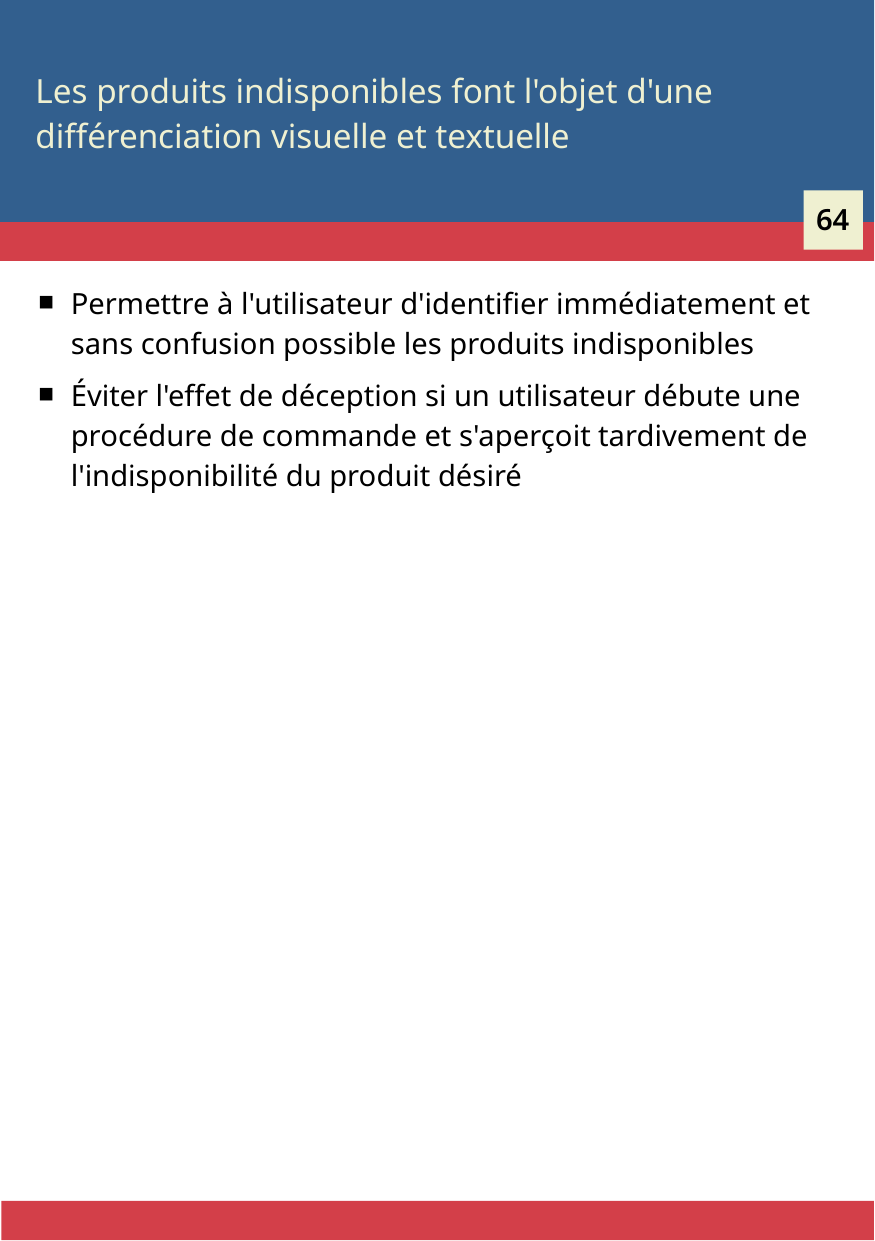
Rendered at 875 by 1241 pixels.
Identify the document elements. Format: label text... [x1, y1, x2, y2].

text_box 64 [803, 188, 863, 249]
title Les produits indisponibles font l'objet d'une différenciation visuelle et textuelle [35, 13, 839, 213]
list Permettre à l'utilisateur d'identifier immédiatement et sans confusion possible les produits indisponibles Éviter l'effet de déception si un utilisateur débute une procédure de commande et s'aperçoit tardivement de l'indisponibilité du produit désiré [23, 283, 839, 1111]
